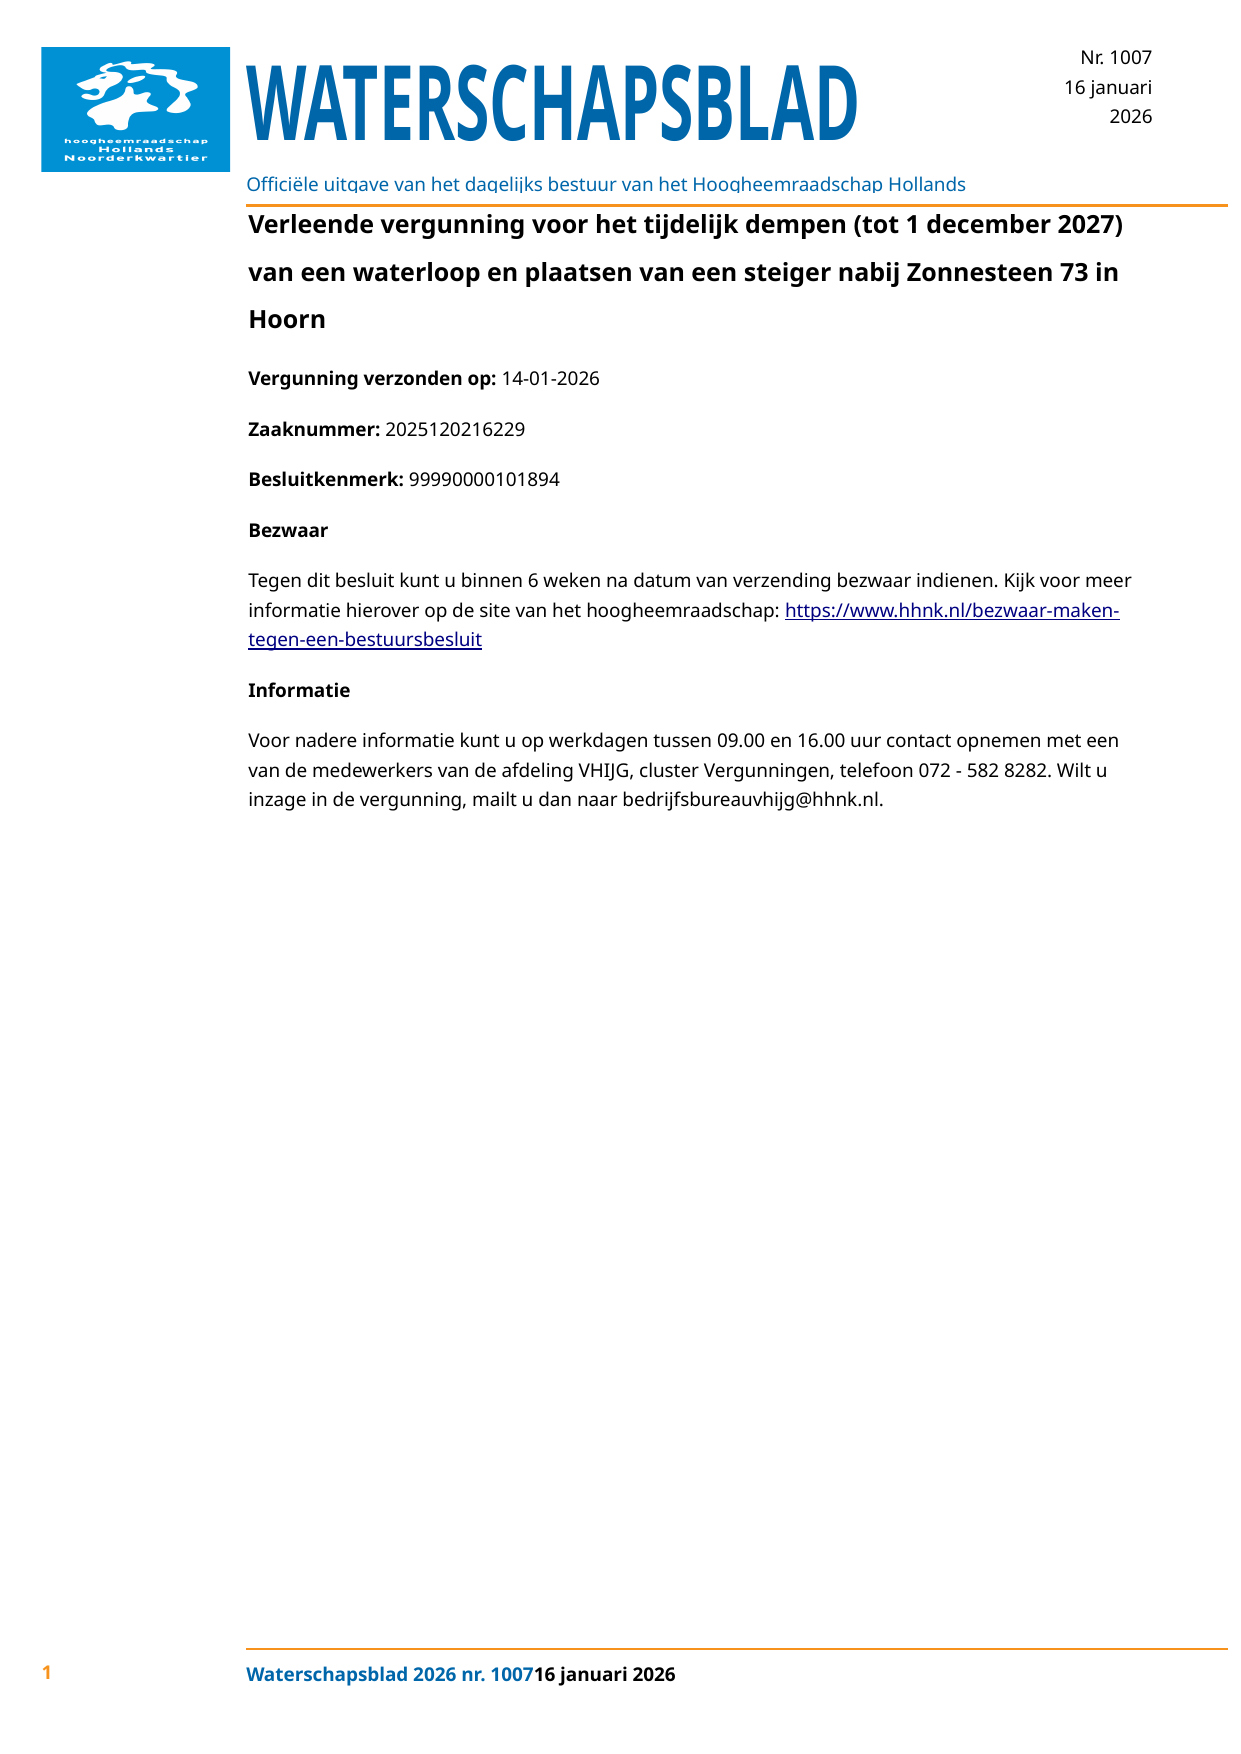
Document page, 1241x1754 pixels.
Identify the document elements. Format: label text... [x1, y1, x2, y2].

text Vergunning verzonden op: 14-01-2026 [248, 366, 1152, 391]
picture [88, 87, 157, 130]
text Tegen dit besluit kunt u binnen 6 weken na datum van verzending bezwaar indienen. Kijk voor meer informatie hierover op de site van het hoogheemraadschap: https://www.hhnk.nl/bezwaar-maken-tegen-een-bestuursbesluit [248, 567, 1152, 652]
text Besluitkenmerk: 99990000101894 [248, 466, 1152, 492]
picture [78, 64, 122, 99]
text Verleende vergunning voor het tijdelijk dempen (tot 1 december 2027) van een waterloop en plaatsen van een steiger nabij Zonnesteen 73 in Hoorn [248, 207, 1152, 336]
picture [118, 62, 197, 112]
text Bezwaar [248, 517, 1152, 542]
text Zaaknummer: 2025120216229 [248, 416, 1152, 442]
text Voor nadere informatie kunt u op werkdagen tussen 09.00 en 16.00 uur contact opnemen met een van de medewerkers van de afdeling VHIJG, cluster Vergunningen, telefoon 072 - 582 8282. Wilt u inzage in de vergunning, mailt u dan naar bedrijfsbureauvhijg@hhnk.nl. [248, 727, 1152, 812]
text Informatie [248, 677, 1152, 702]
picture [129, 76, 144, 82]
